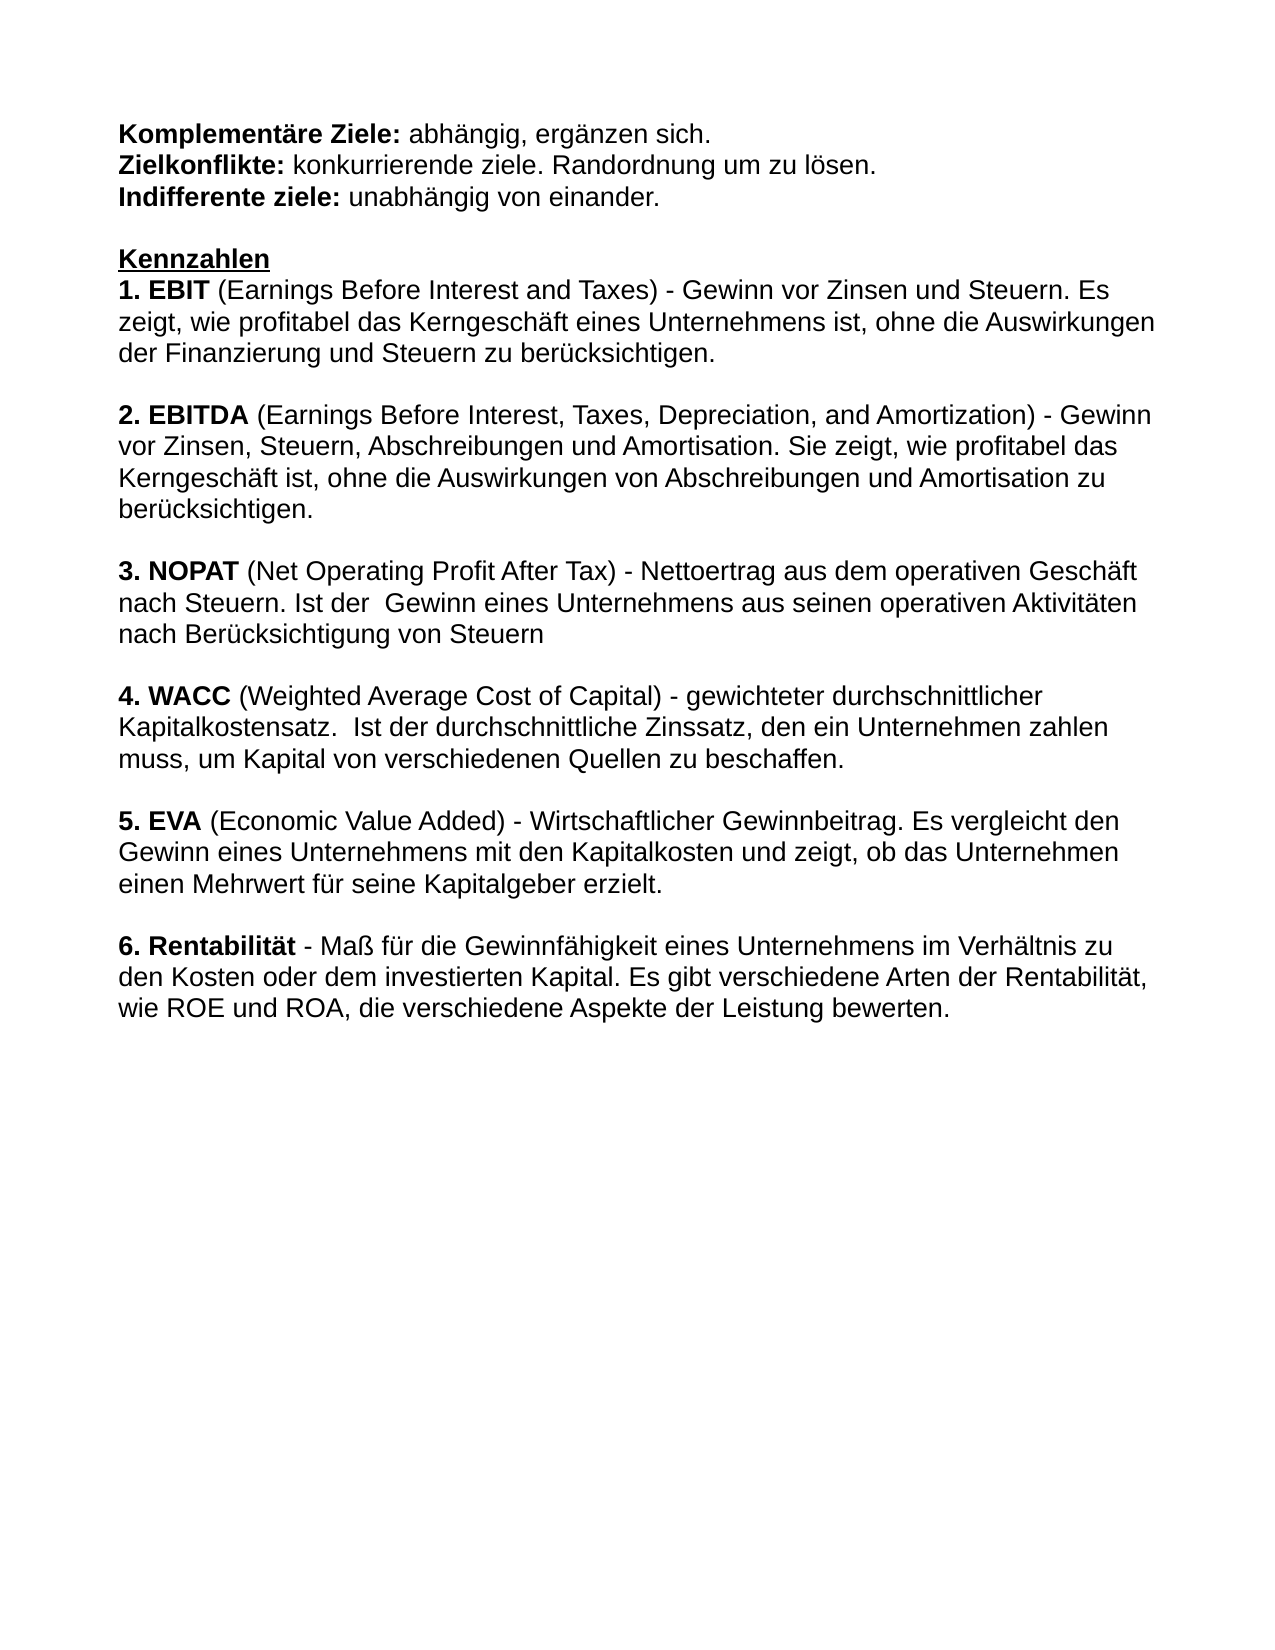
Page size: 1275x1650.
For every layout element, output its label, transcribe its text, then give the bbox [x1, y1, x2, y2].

text 6. Rentabilität - Maß für die Gewinnfähigkeit eines Unternehmens im Verhältnis zu den Kosten oder dem investierten Kapital. Es gibt verschiedene Arten der Rentabilität, wie ROE und ROA, die verschiedene Aspekte der Leistung bewerten. [118, 930, 1157, 1024]
text 1. EBIT (Earnings Before Interest and Taxes) - Gewinn vor Zinsen und Steuern. Es zeigt, wie profitabel das Kerngeschäft eines Unternehmens ist, ohne die Auswirkungen der Finanzierung und Steuern zu berücksichtigen. [118, 274, 1157, 368]
text Kennzahlen [118, 243, 1157, 274]
text 2. EBITDA (Earnings Before Interest, Taxes, Depreciation, and Amortization) - Gewinn vor Zinsen, Steuern, Abschreibungen und Amortisation. Sie zeigt, wie profitabel das Kerngeschäft ist, ohne die Auswirkungen von Abschreibungen und Amortisation zu berücksichtigen. [118, 399, 1157, 524]
text 4. WACC (Weighted Average Cost of Capital) - gewichteter durchschnittlicher Kapitalkostensatz. Ist der durchschnittliche Zinssatz, den ein Unternehmen zahlen muss, um Kapital von verschiedenen Quellen zu beschaffen. [118, 680, 1157, 774]
text 5. EVA (Economic Value Added) - Wirtschaftlicher Gewinnbeitrag. Es vergleicht den Gewinn eines Unternehmens mit den Kapitalkosten und zeigt, ob das Unternehmen einen Mehrwert für seine Kapitalgeber erzielt. [118, 805, 1157, 899]
text Zielkonflikte: konkurrierende ziele. Randordnung um zu lösen. [118, 149, 1157, 181]
text Komplementäre Ziele: abhängig, ergänzen sich. [118, 118, 1157, 149]
text Indifferente ziele: unabhängig von einander. [118, 181, 1157, 212]
text 3. NOPAT (Net Operating Profit After Tax) - Nettoertrag aus dem operativen Geschäft nach Steuern. Ist der Gewinn eines Unternehmens aus seinen operativen Aktivitäten nach Berücksichtigung von Steuern [118, 555, 1157, 649]
